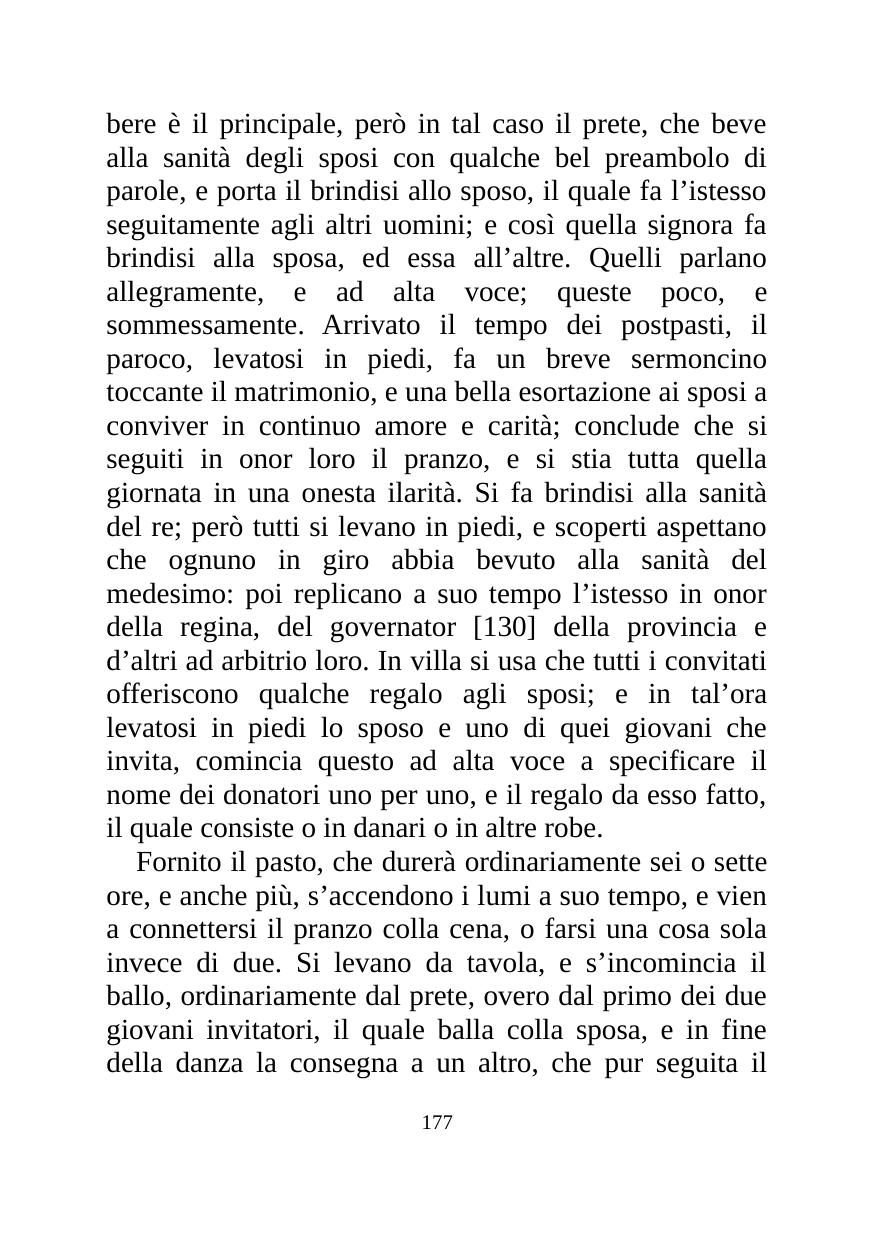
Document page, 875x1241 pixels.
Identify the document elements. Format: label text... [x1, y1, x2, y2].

text bere è il principale, però in tal caso il prete, che beve alla sanità degli sposi con qualche bel preambolo di parole, e porta il brindisi allo sposo, il quale fa l’istesso seguitamente agli altri uomini; e così quella signora fa brindisi alla sposa, ed essa all’altre. Quelli parlano allegramente, e ad alta voce; queste poco, e sommessamente. Arrivato il tempo dei postpasti, il paroco, levatosi in piedi, fa un breve sermoncino toccante il matrimonio, e una bella esortazione ai sposi a conviver in continuo amore e carità; conclude che si seguiti in onor loro il pranzo, e si stia tutta quella giornata in una onesta ilarità. Si fa brindisi alla sanità del re; però tutti si levano in piedi, e scoperti aspettano che ognuno in giro abbia bevuto alla sanità del medesimo: poi replicano a suo tempo l’istesso in onor della regina, del governator [130] della provincia e d’altri ad arbitrio loro. In villa si usa che tutti i convitati offeriscono qualche regalo agli sposi; e in tal’ora levatosi in piedi lo sposo e uno di quei giovani che invita, comincia questo ad alta voce a specificare il nome dei donatori uno per uno, e il regalo da esso fatto, il quale consiste o in danari o in altre robe. [106, 106, 768, 844]
text Fornito il pasto, che durerà ordinariamente sei o sette ore, e anche più, s’accendono i lumi a suo tempo, e vien a connettersi il pranzo colla cena, o farsi una cosa sola invece di due. Si levano da tavola, e s’incomincia il ballo, ordinariamente dal prete, overo dal primo dei due giovani invitatori, il quale balla colla sposa, e in fine della danza la consegna a un altro, che pur seguita il [106, 844, 768, 1079]
